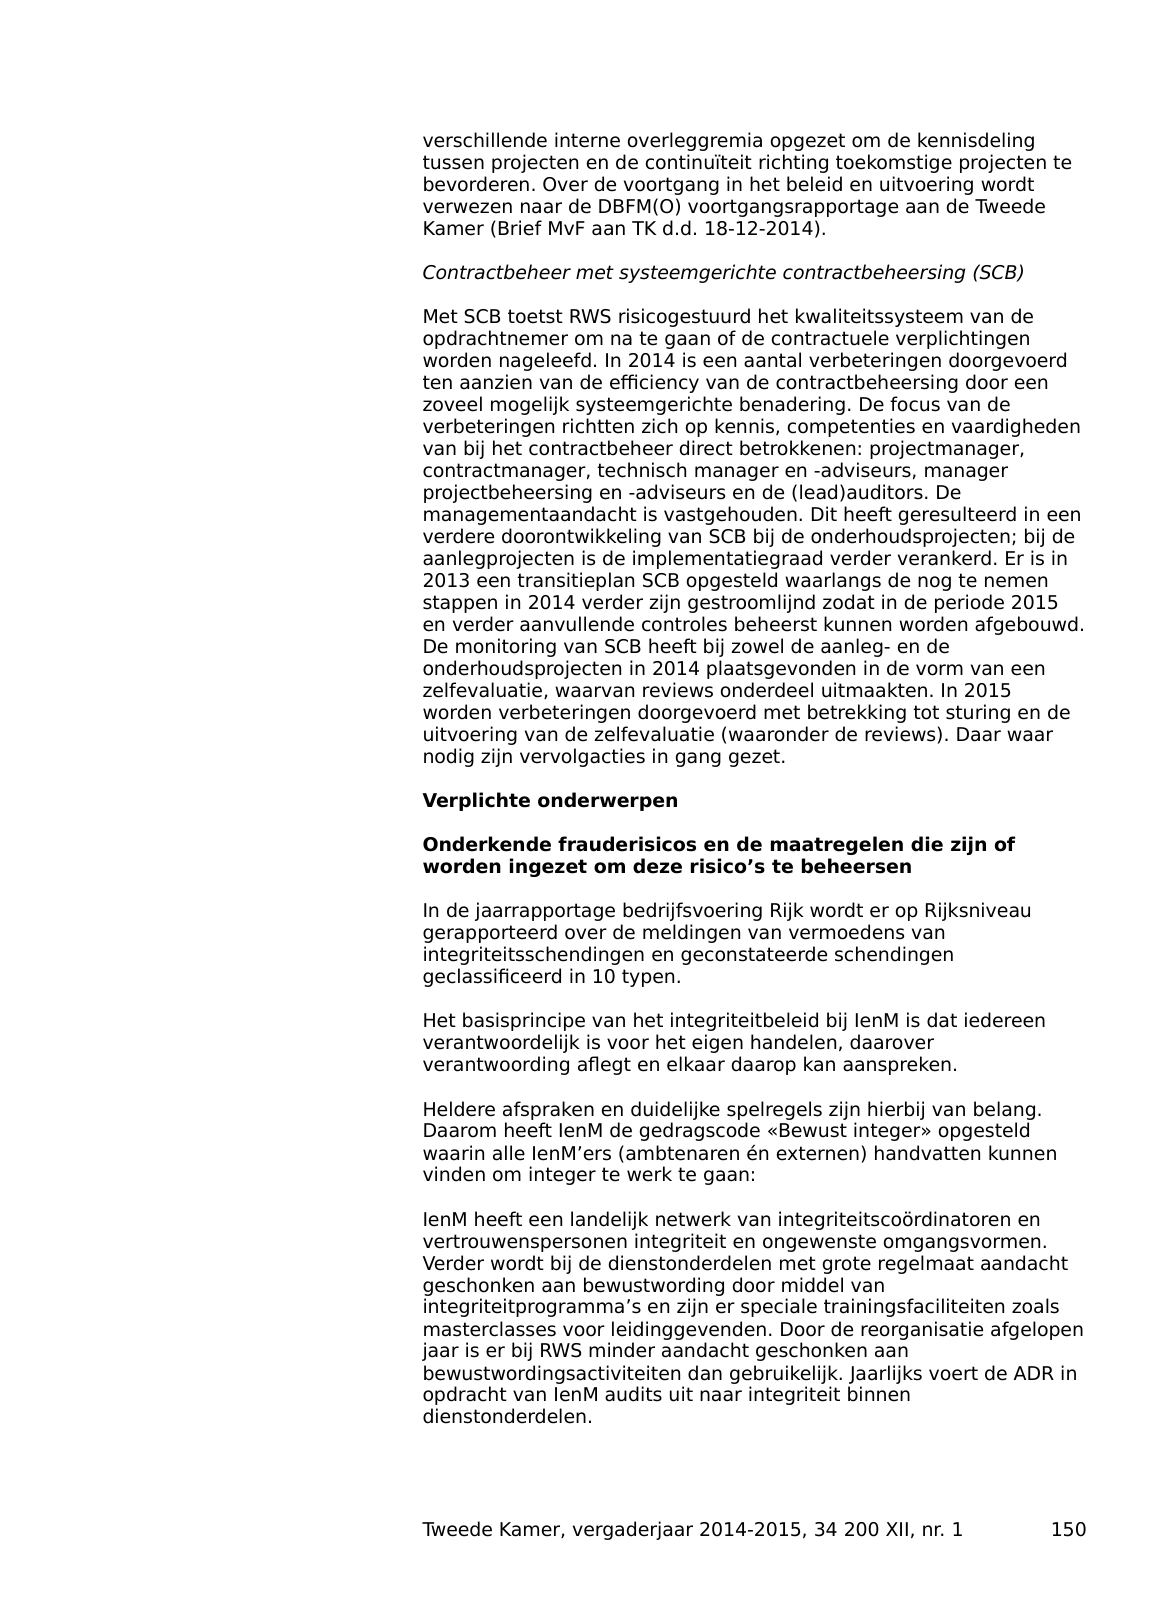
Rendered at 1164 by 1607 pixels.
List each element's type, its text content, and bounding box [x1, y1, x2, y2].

text Heldere afspraken en duidelijke spelregels zijn hierbij van belang. Daarom heeft IenM de gedragscode «Bewust integer» opgesteld waarin alle IenM’ers (ambtenaren én externen) handvatten kunnen vinden om integer te werk te gaan: [422, 1098, 1087, 1186]
subtitle Verplichte onderwerpen [422, 790, 1087, 812]
text Met SCB toetst RWS risicogestuurd het kwaliteitssysteem van de opdrachtnemer om na te gaan of de contractuele verplichtingen worden nageleefd. In 2014 is een aantal verbeteringen doorgevoerd ten aanzien van de efficiency van de contractbeheersing door een zoveel mogelijk systeemgerichte benadering. De focus van de verbeteringen richtten zich op kennis, competenties en vaardigheden van bij het contractbeheer direct betrokkenen: projectmanager, contractmanager, technisch manager en -adviseurs, manager projectbeheersing en -adviseurs en de (lead)auditors. De managementaandacht is vastgehouden. Dit heeft geresulteerd in een verdere doorontwikkeling van SCB bij de onderhoudsprojecten; bij de aanlegprojecten is de implementatiegraad verder verankerd. Er is in 2013 een transitieplan SCB opgesteld waarlangs de nog te nemen stappen in 2014 verder zijn gestroomlijnd zodat in de periode 2015 en verder aanvullende controles beheerst kunnen worden afgebouwd. De monitoring van SCB heeft bij zowel de aanleg- en de onderhoudsprojecten in 2014 plaatsgevonden in de vorm van een zelfevaluatie, waarvan reviews onderdeel uitmaakten. In 2015 worden verbeteringen doorgevoerd met betrekking tot sturing en de uitvoering van de zelfevaluatie (waaronder de reviews). Daar waar nodig zijn vervolgacties in gang gezet. [422, 306, 1087, 768]
text IenM heeft een landelijk netwerk van integriteitscoördinatoren en vertrouwenspersonen integriteit en ongewenste omgangsvormen. Verder wordt bij de dienstonderdelen met grote regelmaat aandacht geschonken aan bewustwording door middel van integriteitprogramma’s en zijn er speciale trainingsfaciliteiten zoals masterclasses voor leidinggevenden. Door de reorganisatie afgelopen jaar is er bij RWS minder aandacht geschonken aan bewustwordingsactiviteiten dan gebruikelijk. Jaarlijks voert de ADR in opdracht van IenM audits uit naar integriteit binnen dienstonderdelen. [422, 1208, 1087, 1428]
text verschillende interne overleggremia opgezet om de kennisdeling tussen projecten en de continuïteit richting toekomstige projecten te bevorderen. Over de voortgang in het beleid en uitvoering wordt verwezen naar de DBFM(O) voortgangsrapportage aan de Tweede Kamer (Brief MvF aan TK d.d. 18-12-2014). [422, 130, 1087, 240]
text Het basisprincipe van het integriteitbeleid bij IenM is dat iedereen verantwoordelijk is voor het eigen handelen, daarover verantwoording aflegt en elkaar daarop kan aanspreken. [422, 1010, 1087, 1076]
text In de jaarrapportage bedrijfsvoering Rijk wordt er op Rijksniveau gerapporteerd over de meldingen van vermoedens van integriteitsschendingen en geconstateerde schendingen geclassificeerd in 10 typen. [422, 900, 1087, 988]
subtitle Contractbeheer met systeemgerichte contractbeheersing (SCB) [422, 262, 1087, 284]
subtitle Onderkende frauderisicos en de maatregelen die zijn of worden ingezet om deze risico’s te beheersen [422, 834, 1087, 878]
